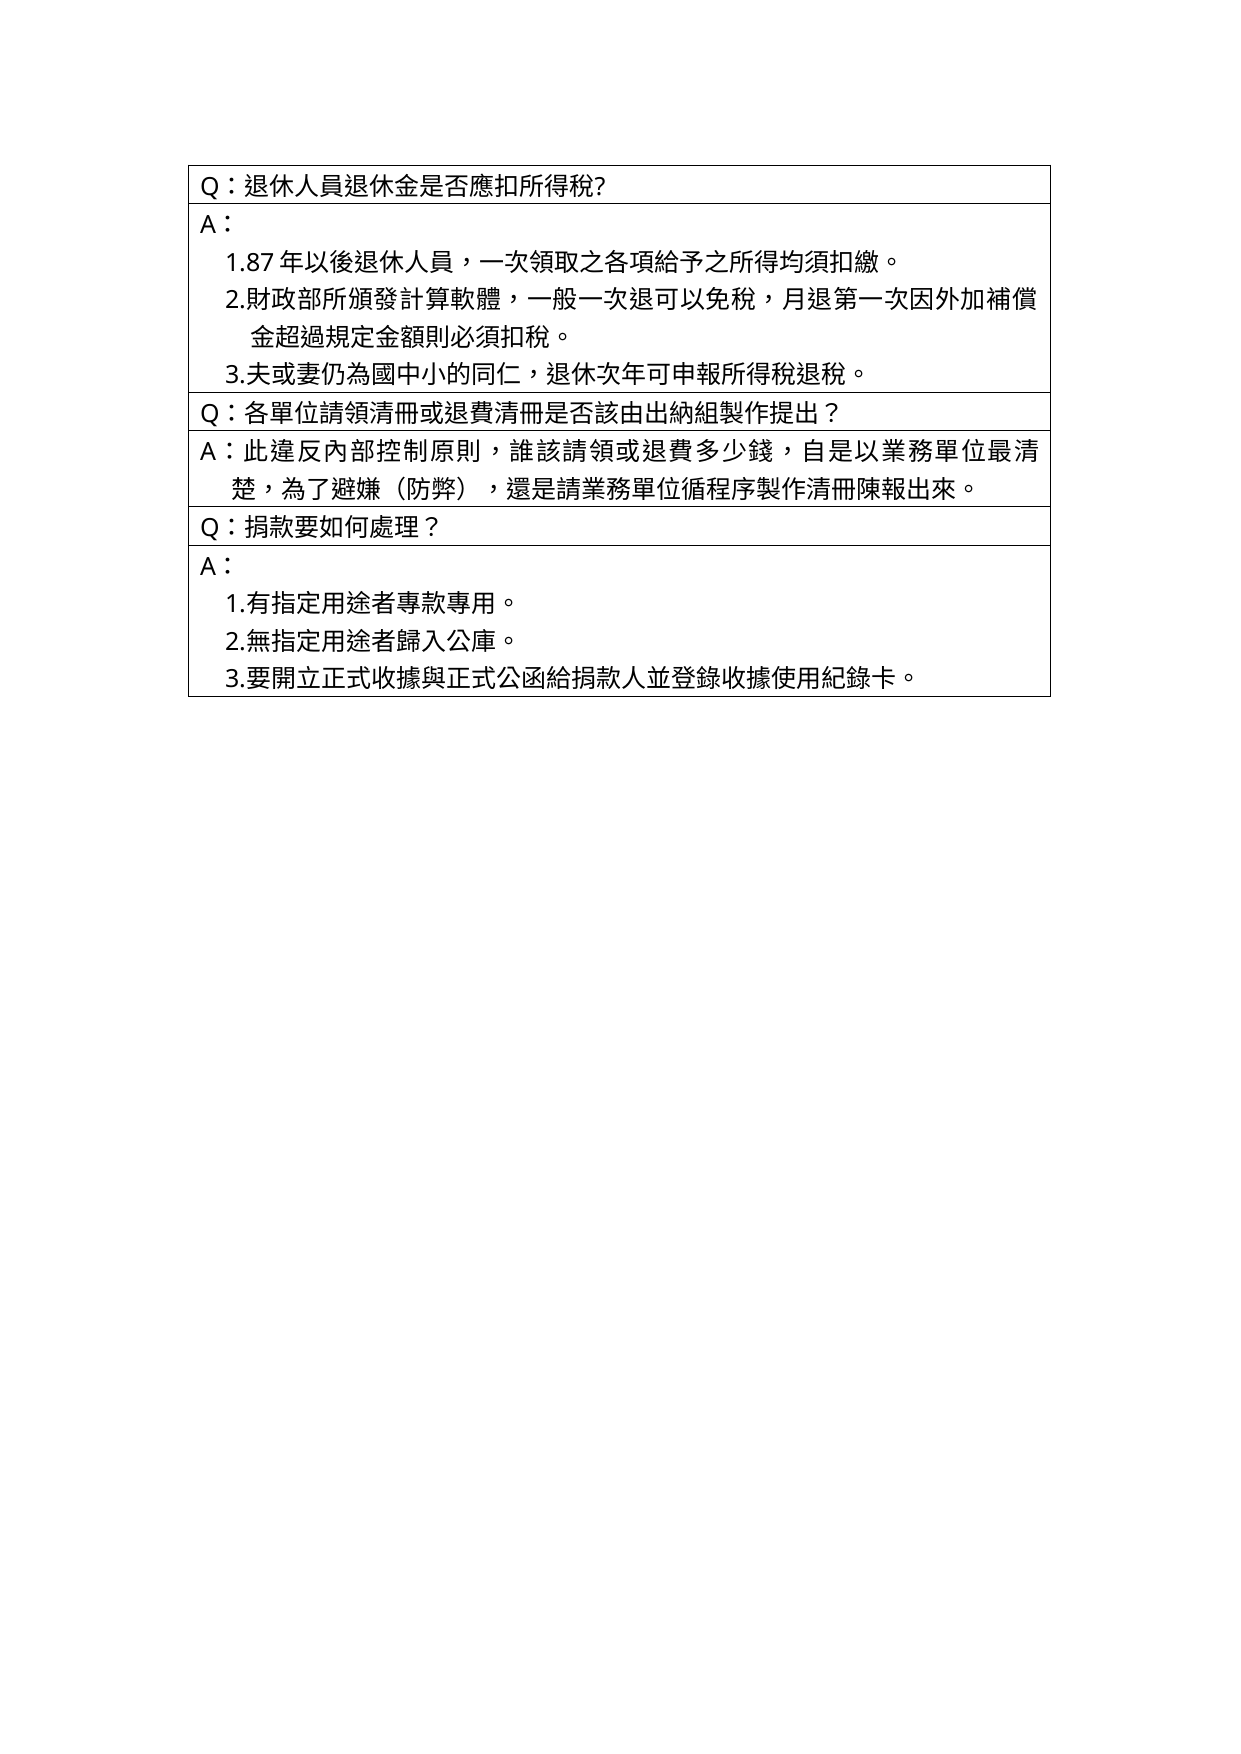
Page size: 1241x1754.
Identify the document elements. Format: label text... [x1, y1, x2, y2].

table_cell A： 1.有指定用途者專款專用。 2.無指定用途者歸入公庫。 3.要開立正式收據與正式公函給捐款人並登錄收據使用紀錄卡。 [189, 546, 1050, 696]
table_cell A： 1.87年以後退休人員，一次領取之各項給予之所得均須扣繳。 2.財政部所頒發計算軟體，一般一次退可以免稅，月退第一次因外加補償金超過規定金額則必須扣稅。 3.夫或妻仍為國中小的同仁，退休次年可申報所得稅退稅。 [189, 204, 1050, 392]
table_cell Q：捐款要如何處理？ [189, 507, 1050, 545]
table_cell Q：各單位請領清冊或退費清冊是否該由出納組製作提出？ [189, 393, 1050, 430]
table_cell Q：退休人員退休金是否應扣所得稅? [189, 166, 1050, 203]
table_cell A：此違反內部控制原則，誰該請領或退費多少錢，自是以業務單位最清楚，為了避嫌（防弊），還是請業務單位循程序製作清冊陳報出來。 [189, 431, 1050, 506]
